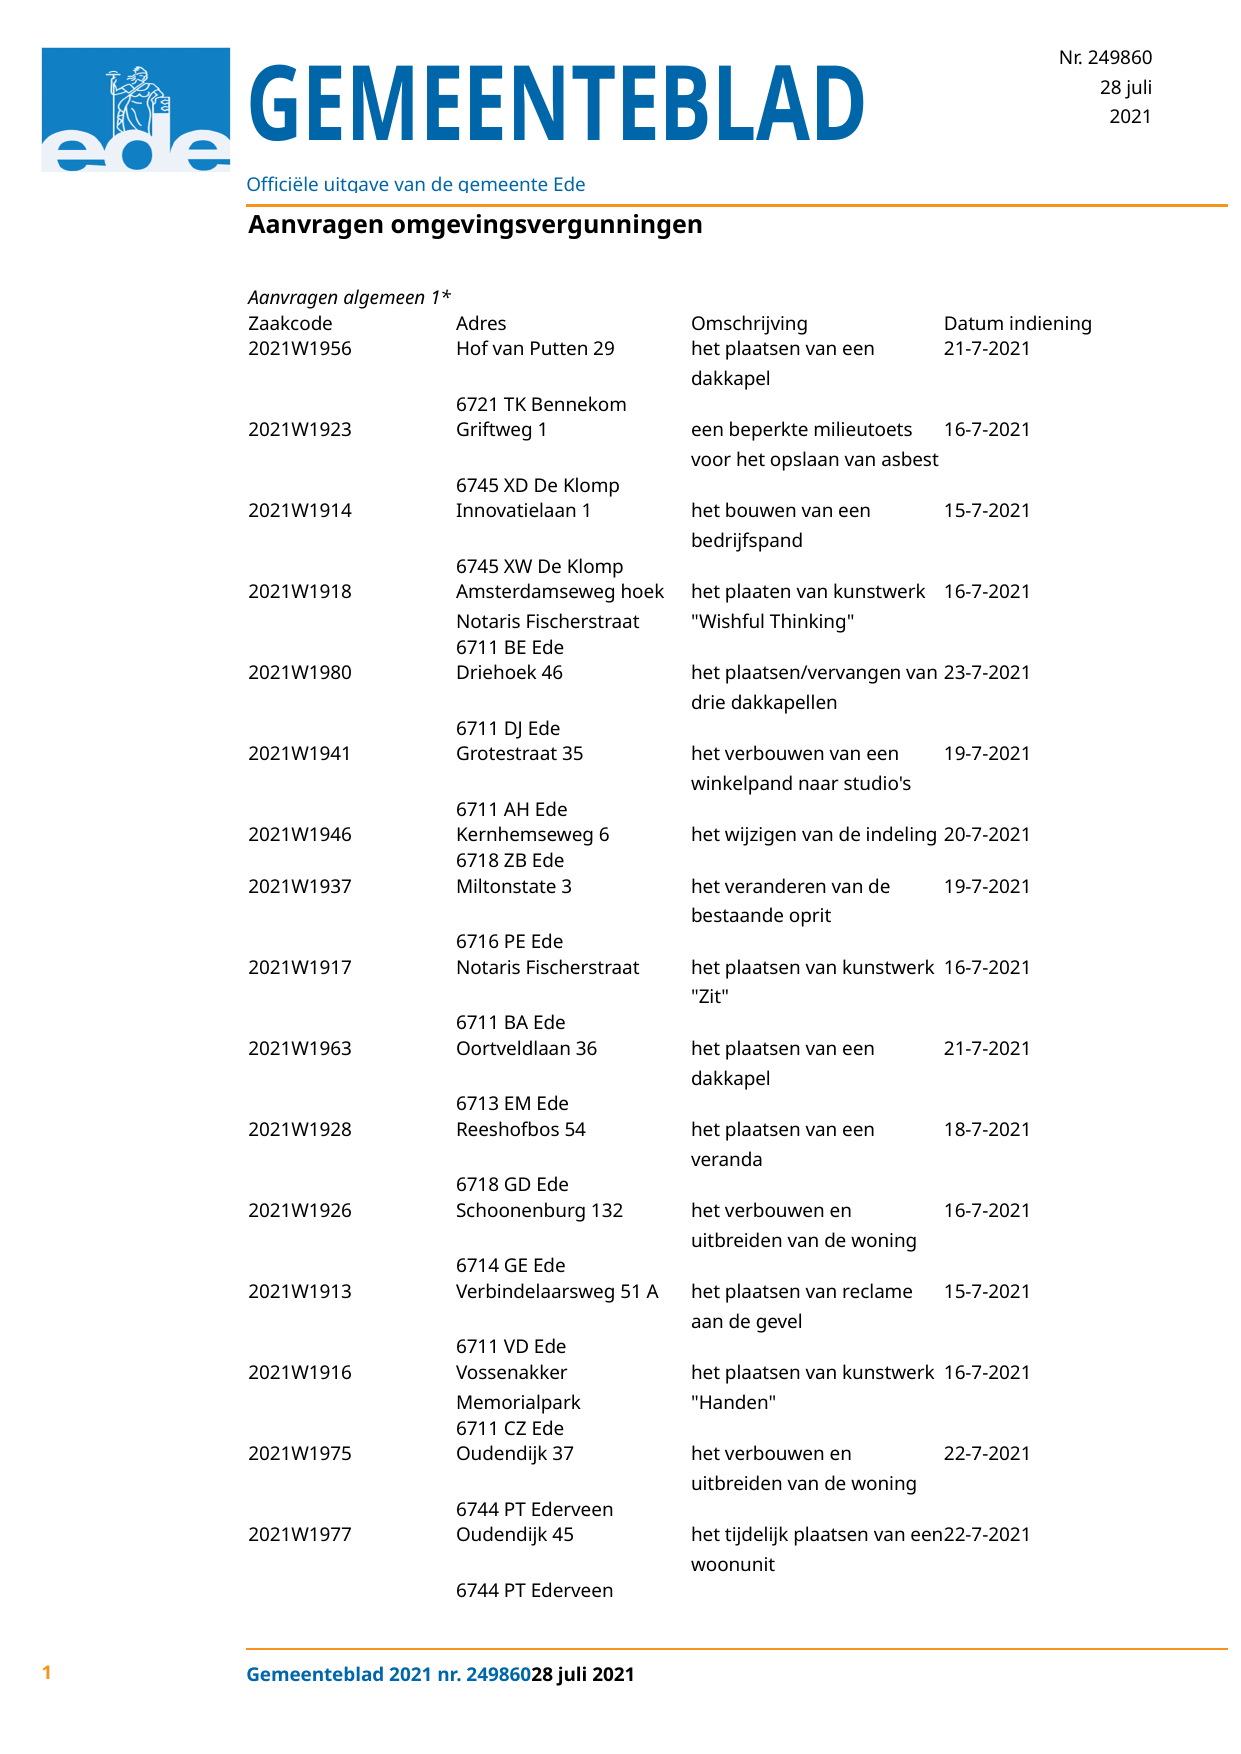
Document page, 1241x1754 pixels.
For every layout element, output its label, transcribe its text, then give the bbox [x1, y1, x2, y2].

table_cell [944, 1496, 1152, 1521]
picture [41, 47, 231, 172]
table_header Omschrijving [691, 310, 944, 335]
table_cell [691, 796, 944, 822]
table_cell 6744 PT Ederveen [456, 1577, 691, 1602]
table_cell het verbouwen van een winkelpand naar studio's [691, 741, 944, 796]
table_cell 6718 GD Ede [456, 1172, 691, 1197]
table_cell Verbindelaarsweg 51 A [456, 1278, 691, 1334]
table_cell 21-7-2021 [944, 335, 1152, 391]
table_cell het plaatsen van een dakkapel [691, 1035, 944, 1091]
table_cell [691, 929, 944, 954]
table_cell het wijzigen van de indeling [691, 822, 944, 847]
table_cell [944, 796, 1152, 822]
table_cell [691, 472, 944, 497]
table_cell 6711 BE Ede [456, 634, 691, 659]
table_cell 6711 DJ Ede [456, 715, 691, 741]
table_cell 6711 AH Ede [456, 796, 691, 822]
table_cell het plaatsen/vervangen van drie dakkapellen [691, 660, 944, 715]
table_cell 19-7-2021 [944, 741, 1152, 796]
table_cell 6711 CZ Ede [456, 1415, 691, 1440]
table_cell 6713 EM Ede [456, 1091, 691, 1116]
table_cell [248, 391, 456, 416]
table_cell [248, 1253, 456, 1278]
table_cell Amsterdamseweg hoek Notaris Fischerstraat [456, 579, 691, 634]
table_cell 2021W1937 [248, 873, 456, 928]
table_cell Oudendijk 45 [456, 1521, 691, 1577]
table_cell het plaatsen van kunstwerk "Handen" [691, 1359, 944, 1415]
table_cell 19-7-2021 [944, 873, 1152, 928]
table_cell 6716 PE Ede [456, 929, 691, 954]
table_cell [944, 1172, 1152, 1197]
table_cell [944, 1415, 1152, 1440]
table_cell [248, 929, 456, 954]
table_cell [248, 472, 456, 497]
table_cell Kernhemseweg 6 [456, 822, 691, 847]
table_cell het veranderen van de bestaande oprit [691, 873, 944, 928]
table_cell [248, 1496, 456, 1521]
table_cell [944, 1577, 1152, 1602]
table_cell [691, 848, 944, 873]
table_cell [248, 1091, 456, 1116]
table_cell 15-7-2021 [944, 1278, 1152, 1334]
table_cell 2021W1975 [248, 1440, 456, 1496]
table_cell het plaatsen van reclame aan de gevel [691, 1278, 944, 1334]
table_cell het plaaten van kunstwerk "Wishful Thinking" [691, 579, 944, 634]
table_cell [248, 715, 456, 741]
table_cell [944, 848, 1152, 873]
table_cell [944, 715, 1152, 741]
table_cell 2021W1914 [248, 498, 456, 553]
table_cell 23-7-2021 [944, 660, 1152, 715]
table_cell 6721 TK Bennekom [456, 391, 691, 416]
table_cell [248, 1334, 456, 1359]
table_cell 6745 XW De Klomp [456, 553, 691, 578]
table_cell het plaatsen van kunstwerk "Zit" [691, 954, 944, 1009]
table_cell 2021W1918 [248, 579, 456, 634]
table_cell [691, 1496, 944, 1521]
table_cell Driehoek 46 [456, 660, 691, 715]
table_cell Vossenakker Memorialpark [456, 1359, 691, 1415]
table_cell 2021W1946 [248, 822, 456, 847]
table_cell [944, 634, 1152, 659]
table_cell [248, 796, 456, 822]
table_cell 6718 ZB Ede [456, 848, 691, 873]
table_cell een beperkte milieutoets voor het opslaan van asbest [691, 416, 944, 472]
table_cell [691, 1172, 944, 1197]
table_cell [691, 1091, 944, 1116]
table_cell 2021W1956 [248, 335, 456, 391]
table_cell Miltonstate 3 [456, 873, 691, 928]
table_cell [691, 1010, 944, 1035]
table_cell [691, 391, 944, 416]
table_header Adres [456, 310, 691, 335]
table_cell [944, 929, 1152, 954]
table_cell 16-7-2021 [944, 416, 1152, 472]
table_cell het bouwen van een bedrijfspand [691, 498, 944, 553]
table_cell [248, 848, 456, 873]
table_cell 16-7-2021 [944, 954, 1152, 1009]
text Aanvragen algemeen 1* [248, 284, 1152, 309]
table_cell [944, 1091, 1152, 1116]
table_cell het plaatsen van een veranda [691, 1116, 944, 1172]
table_cell 6745 XD De Klomp [456, 472, 691, 497]
table_cell [691, 1253, 944, 1278]
table_cell [944, 472, 1152, 497]
table_cell 22-7-2021 [944, 1521, 1152, 1577]
text Aanvragen omgevingsvergunningen [248, 207, 1152, 241]
table_cell [944, 553, 1152, 578]
table_cell Oudendijk 37 [456, 1440, 691, 1496]
table_cell [248, 1577, 456, 1602]
table_cell 16-7-2021 [944, 1359, 1152, 1415]
table_cell 2021W1977 [248, 1521, 456, 1577]
table_cell Oortveldlaan 36 [456, 1035, 691, 1091]
table_cell Notaris Fischerstraat [456, 954, 691, 1009]
table_cell [248, 1172, 456, 1197]
table_cell 2021W1917 [248, 954, 456, 1009]
table_header Datum indiening [944, 310, 1152, 335]
table_cell [248, 553, 456, 578]
table_cell [944, 1253, 1152, 1278]
table_cell het verbouwen en uitbreiden van de woning [691, 1197, 944, 1253]
table_cell [691, 553, 944, 578]
table_cell 16-7-2021 [944, 1197, 1152, 1253]
table_cell Reeshofbos 54 [456, 1116, 691, 1172]
table_cell 2021W1941 [248, 741, 456, 796]
table_cell [691, 634, 944, 659]
table_cell het plaatsen van een dakkapel [691, 335, 944, 391]
table_cell 2021W1926 [248, 1197, 456, 1253]
table_cell Schoonenburg 132 [456, 1197, 691, 1253]
table_cell [944, 1010, 1152, 1035]
table_cell [691, 1415, 944, 1440]
table_cell het verbouwen en uitbreiden van de woning [691, 1440, 944, 1496]
table_cell [691, 1577, 944, 1602]
table_cell 2021W1928 [248, 1116, 456, 1172]
table_cell 6744 PT Ederveen [456, 1496, 691, 1521]
table_cell 6714 GE Ede [456, 1253, 691, 1278]
table_cell [944, 391, 1152, 416]
table_cell Innovatielaan 1 [456, 498, 691, 553]
table_cell Grotestraat 35 [456, 741, 691, 796]
table_cell 15-7-2021 [944, 498, 1152, 553]
table_header Zaakcode [248, 310, 456, 335]
table_cell 2021W1916 [248, 1359, 456, 1415]
table_cell [248, 1010, 456, 1035]
table_cell 16-7-2021 [944, 579, 1152, 634]
table_cell 22-7-2021 [944, 1440, 1152, 1496]
table_cell 20-7-2021 [944, 822, 1152, 847]
table_cell [691, 715, 944, 741]
table_cell Hof van Putten 29 [456, 335, 691, 391]
table_cell 21-7-2021 [944, 1035, 1152, 1091]
table_cell [248, 634, 456, 659]
table_cell 2021W1963 [248, 1035, 456, 1091]
table_cell [691, 1334, 944, 1359]
table_cell 2021W1980 [248, 660, 456, 715]
table_cell 2021W1923 [248, 416, 456, 472]
table_cell het tijdelijk plaatsen van een woonunit [691, 1521, 944, 1577]
table_cell 6711 BA Ede [456, 1010, 691, 1035]
table_cell 18-7-2021 [944, 1116, 1152, 1172]
table_cell [944, 1334, 1152, 1359]
table_cell 2021W1913 [248, 1278, 456, 1334]
table_cell Griftweg 1 [456, 416, 691, 472]
table_cell [248, 1415, 456, 1440]
table_cell 6711 VD Ede [456, 1334, 691, 1359]
